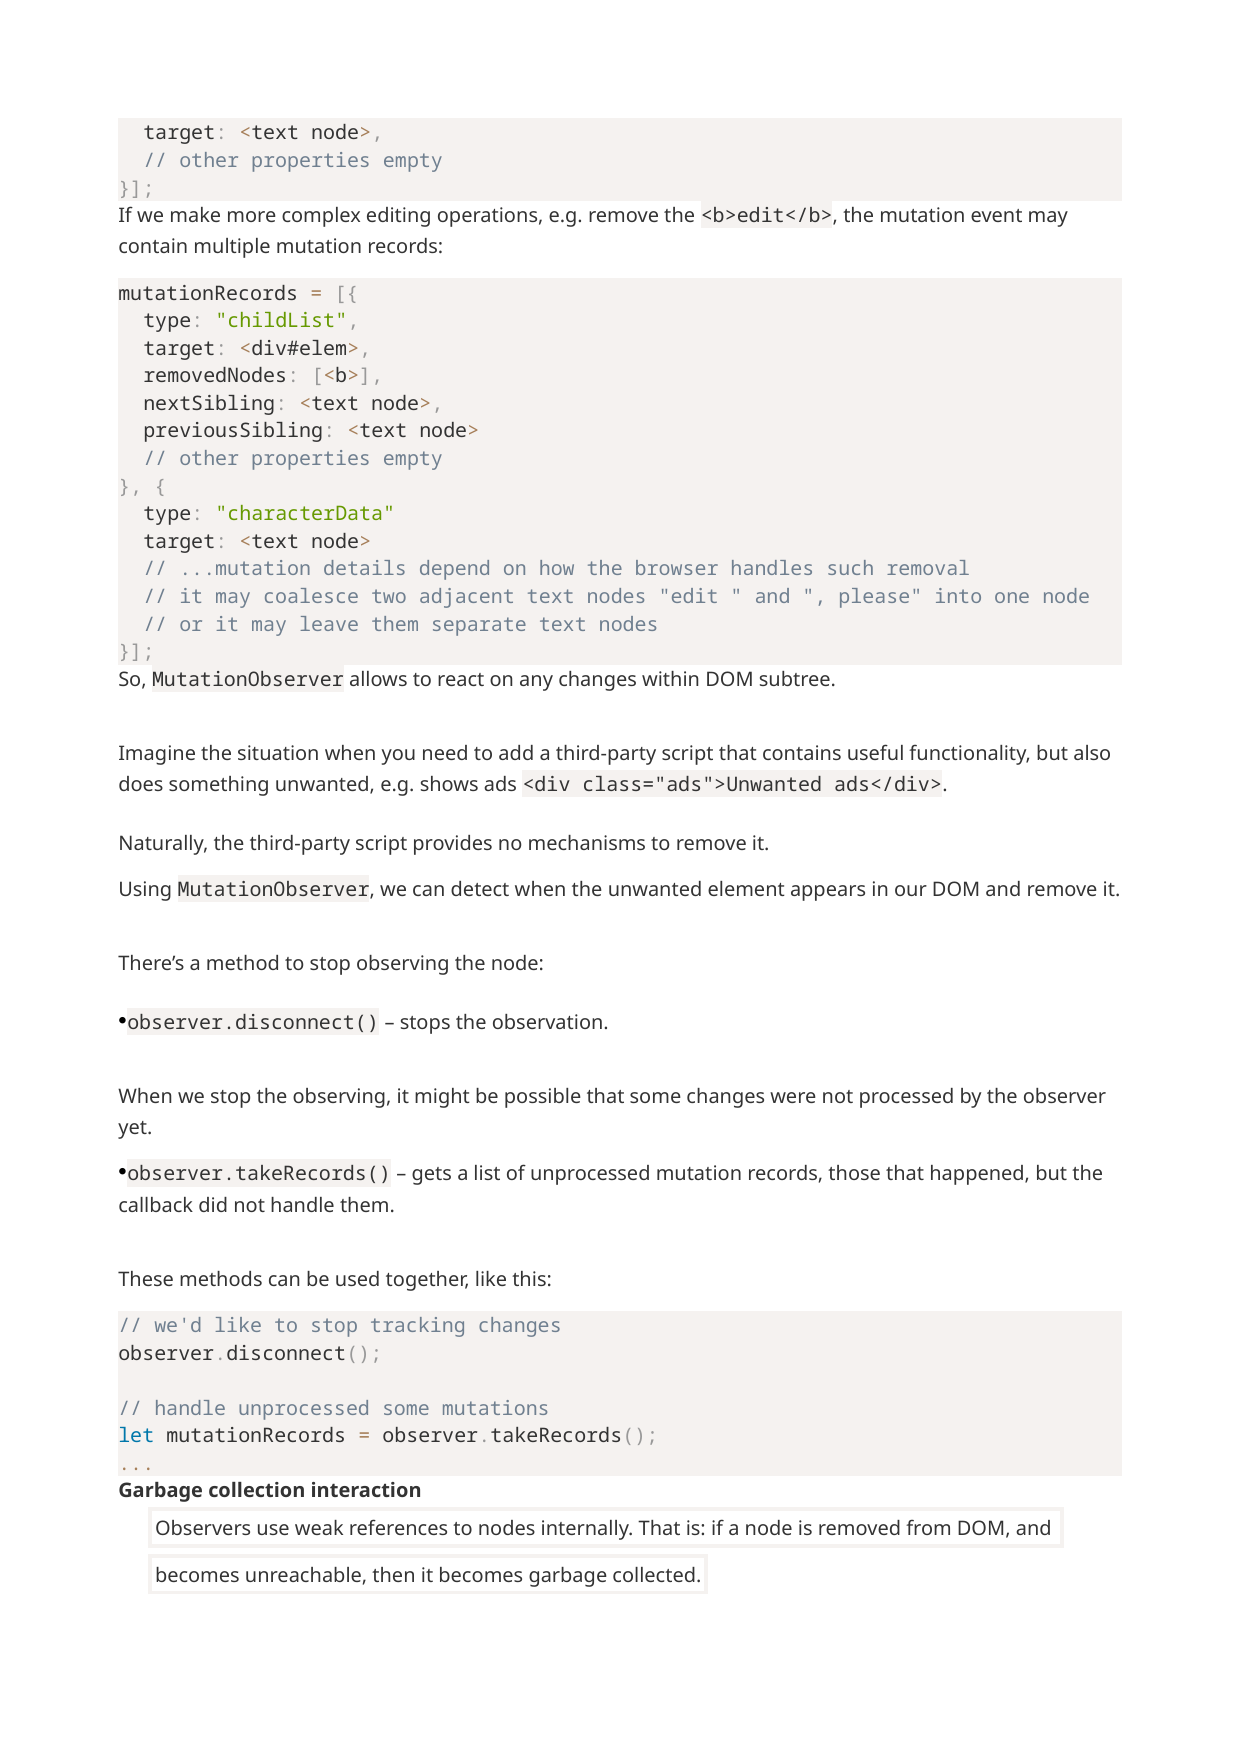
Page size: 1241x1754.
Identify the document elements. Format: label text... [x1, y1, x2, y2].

text observer.disconnect(); [118, 1338, 1122, 1366]
text So, MutationObserver allows to react on any changes within DOM subtree. [118, 665, 1122, 692]
text removedNodes: [<b>], [118, 361, 1122, 389]
list observer.takeRecords() – gets a list of unprocessed mutation records, those that happened, but the callback did not handle them. [118, 1159, 1122, 1218]
text }]; [118, 637, 1122, 665]
text Imagine the situation when you need to add a third-party script that contains useful functionality, but also does something unwanted, e.g. shows ads <div class="ads">Unwanted ads</div>. [118, 738, 1122, 797]
text // ...mutation details depend on how the browser handles such removal [118, 554, 1122, 582]
text }, { [118, 472, 1122, 499]
text There’s a method to stop observing the node: [118, 949, 1122, 976]
text Observers use weak references to nodes internally. That is: if a node is removed from DOM, and becomes unreachable, then it becomes garbage collected. [148, 1507, 1092, 1594]
text If we make more complex editing operations, e.g. remove the <b>edit</b>, the mutation event may contain multiple mutation records: [118, 201, 1122, 259]
text type: "characterData" [118, 499, 1122, 527]
text target: <text node>, [118, 118, 1122, 146]
text target: <text node> [118, 527, 1122, 554]
text // handle unprocessed some mutations [118, 1393, 1122, 1421]
text nextSibling: <text node>, [118, 389, 1122, 416]
text // we'd like to stop tracking changes [118, 1311, 1122, 1338]
text Garbage collection interaction [118, 1476, 1122, 1503]
text These methods can be used together, like this: [118, 1264, 1122, 1292]
text // or it may leave them separate text nodes [118, 609, 1122, 637]
text Naturally, the third-party script provides no mechanisms to remove it. [118, 829, 1122, 856]
text type: "childList", [118, 306, 1122, 334]
text target: <div#elem>, [118, 334, 1122, 361]
text // other properties empty [118, 146, 1122, 173]
text previousSibling: <text node> [118, 416, 1122, 444]
text mutationRecords = [{ [118, 278, 1122, 306]
text }]; [118, 173, 1122, 201]
list observer.disconnect() – stops the observation. [118, 1008, 1122, 1035]
text ... [118, 1448, 1122, 1476]
text When we stop the observing, it might be possible that some changes were not processed by the observer yet. [118, 1082, 1122, 1140]
text // other properties empty [118, 444, 1122, 472]
text // it may coalesce two adjacent text nodes "edit " and ", please" into one node [118, 582, 1122, 609]
text Using MutationObserver, we can detect when the unwanted element appears in our DOM and remove it. [118, 875, 1122, 902]
text let mutationRecords = observer.takeRecords(); [118, 1421, 1122, 1448]
